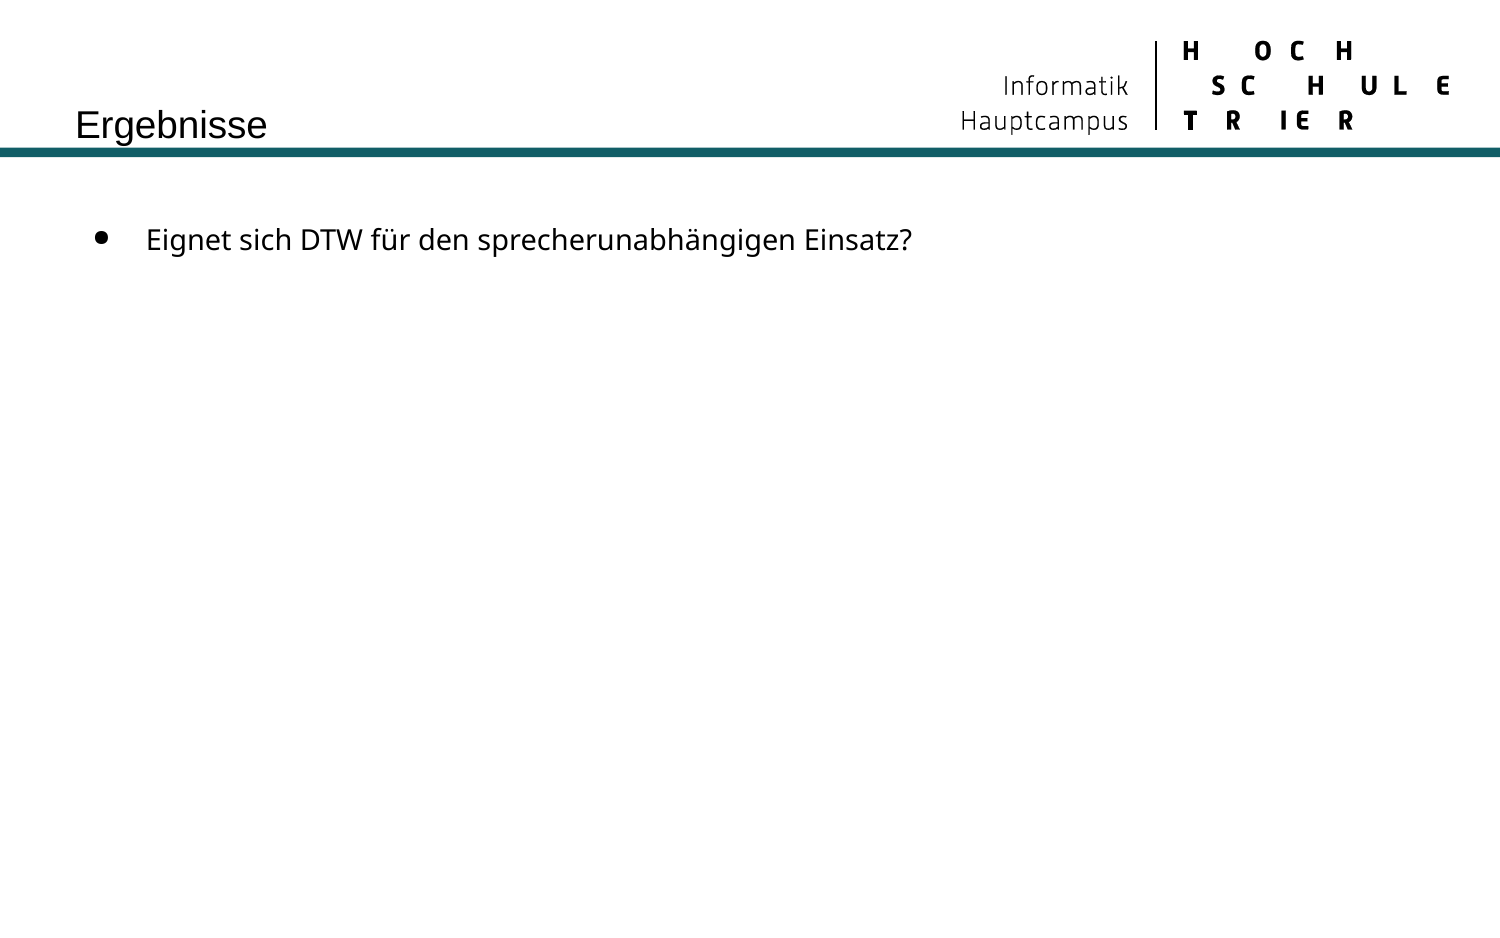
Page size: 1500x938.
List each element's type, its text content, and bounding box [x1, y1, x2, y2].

list Eignet sich DTW für den sprecherunabhängigen Einsatz? [75, 219, 1426, 938]
title Ergebnisse [75, 37, 1425, 194]
